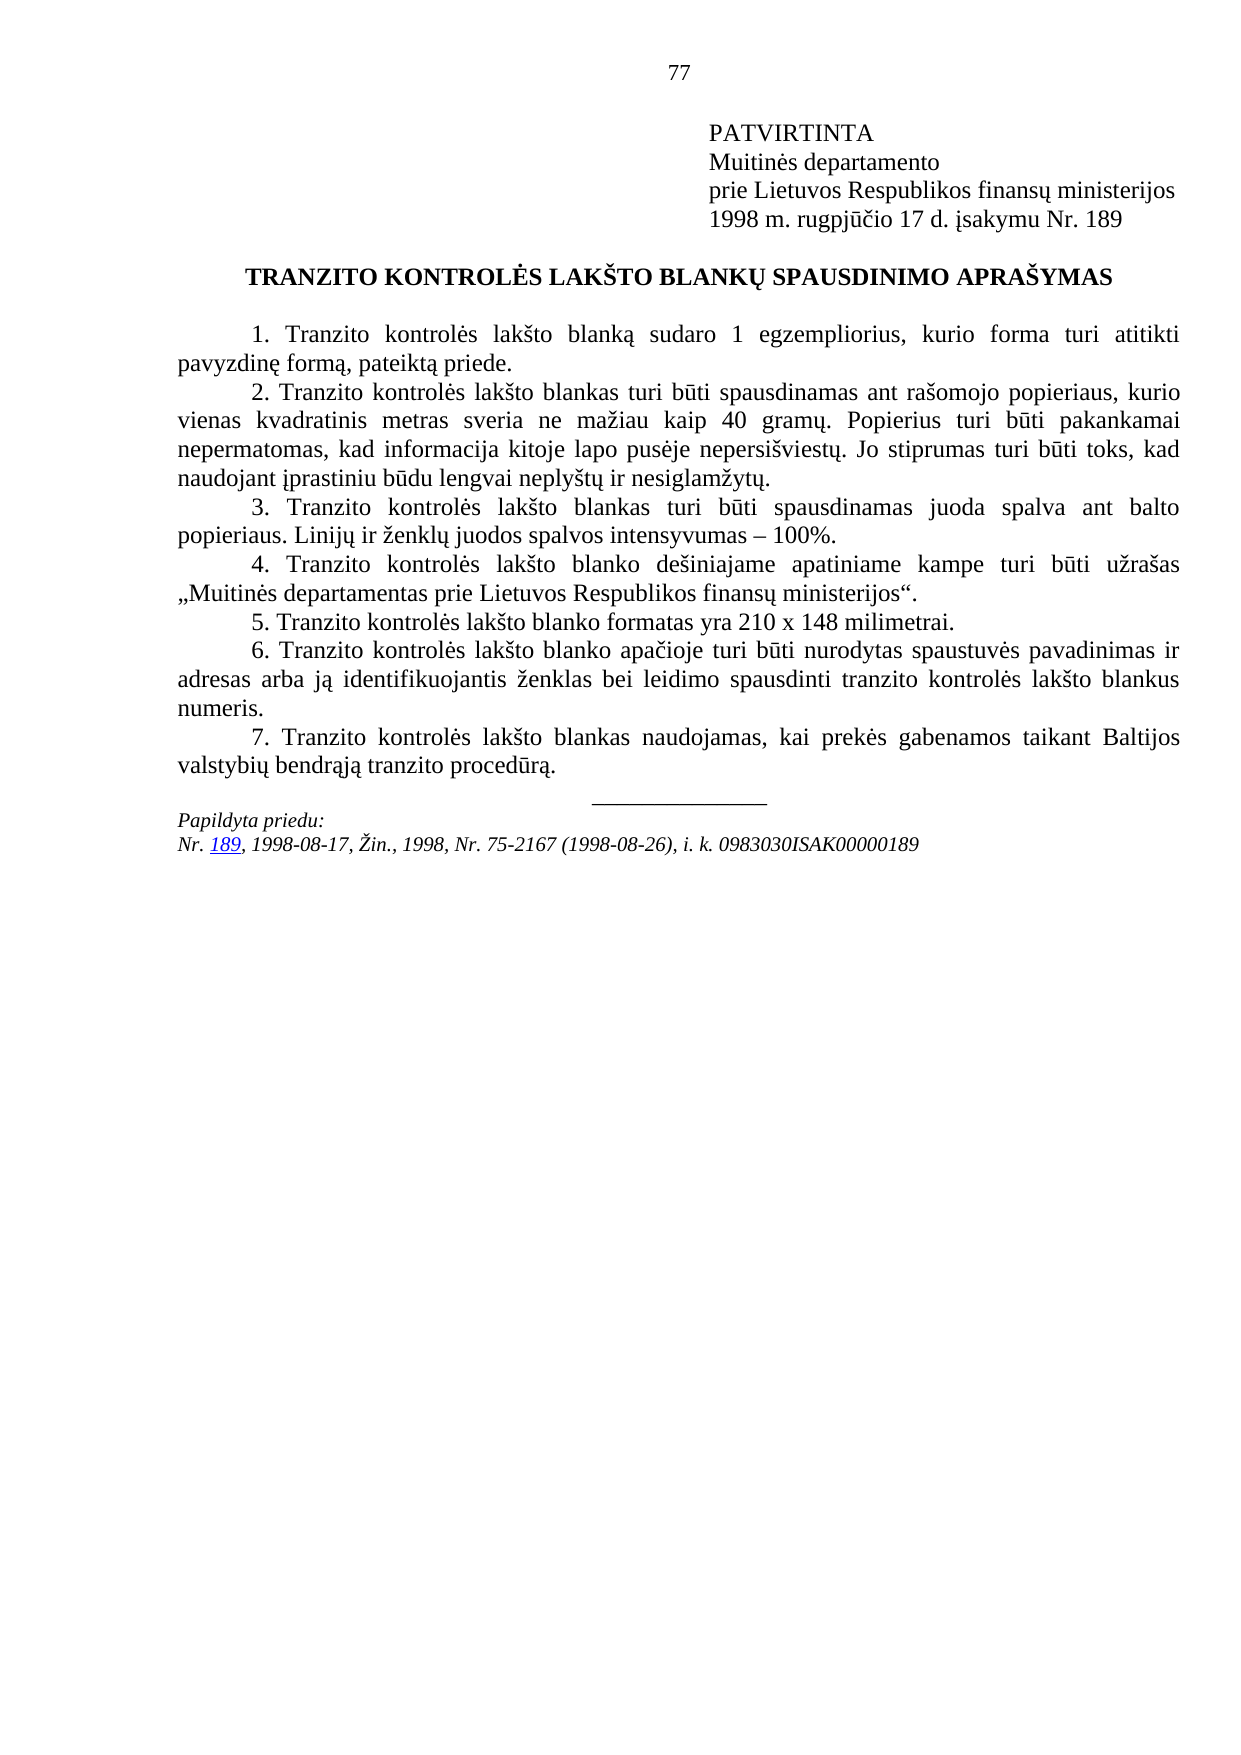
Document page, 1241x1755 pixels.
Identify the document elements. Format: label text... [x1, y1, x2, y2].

text Nr. 189, 1998-08-17, Žin., 1998, Nr. 75-2167 (1998-08-26), i. k. 0983030ISAK00000189 [177, 832, 1181, 856]
text 4. Tranzito kontrolės lakšto blanko dešiniajame apatiniame kampe turi būti užrašas „Muitinės departamentas prie Lietuvos Respublikos finansų ministerijos“. [177, 549, 1181, 607]
text 6. Tranzito kontrolės lakšto blanko apačioje turi būti nurodytas spaustuvės pavadinimas ir adresas arba ją identifikuojantis ženklas bei leidimo spausdinti tranzito kontrolės lakšto blankus numeris. [177, 636, 1181, 722]
text PATVIRTINTA [709, 118, 1181, 147]
text 3. Tranzito kontrolės lakšto blankas turi būti spausdinamas juoda spalva ant balto popieriaus. Linijų ir ženklų juodos spalvos intensyvumas – 100%. [177, 492, 1181, 549]
text TRANZITO KONTROLĖS LAKŠTO BLANKŲ SPAUSDINIMO APRAŠYMAS [177, 262, 1181, 291]
text Papildyta priedu: [177, 808, 1181, 832]
text 7. Tranzito kontrolės lakšto blankas naudojamas, kai prekės gabenamos taikant Baltijos valstybių bendrąją tranzito procedūrą. [177, 722, 1181, 779]
text 1. Tranzito kontrolės lakšto blanką sudaro 1 egzempliorius, kurio forma turi atitikti pavyzdinę formą, pateiktą priede. [177, 319, 1181, 377]
text Muitinės departamento [177, 147, 1181, 176]
text ______________ [177, 779, 1181, 808]
text 5. Tranzito kontrolės lakšto blanko formatas yra 210 x 148 milimetrai. [177, 607, 1181, 636]
text 2. Tranzito kontrolės lakšto blankas turi būti spausdinamas ant rašomojo popieriaus, kurio vienas kvadratinis metras sveria ne mažiau kaip 40 gramų. Popierius turi būti pakankamai nepermatomas, kad informacija kitoje lapo pusėje nepersišviestų. Jo stiprumas turi būti toks, kad naudojant įprastiniu būdu lengvai neplyštų ir nesiglamžytų. [177, 377, 1181, 492]
text 1998 m. rugpjūčio 17 d. įsakymu Nr. 189 [177, 204, 1181, 233]
text prie Lietuvos Respublikos finansų ministerijos [177, 176, 1181, 204]
